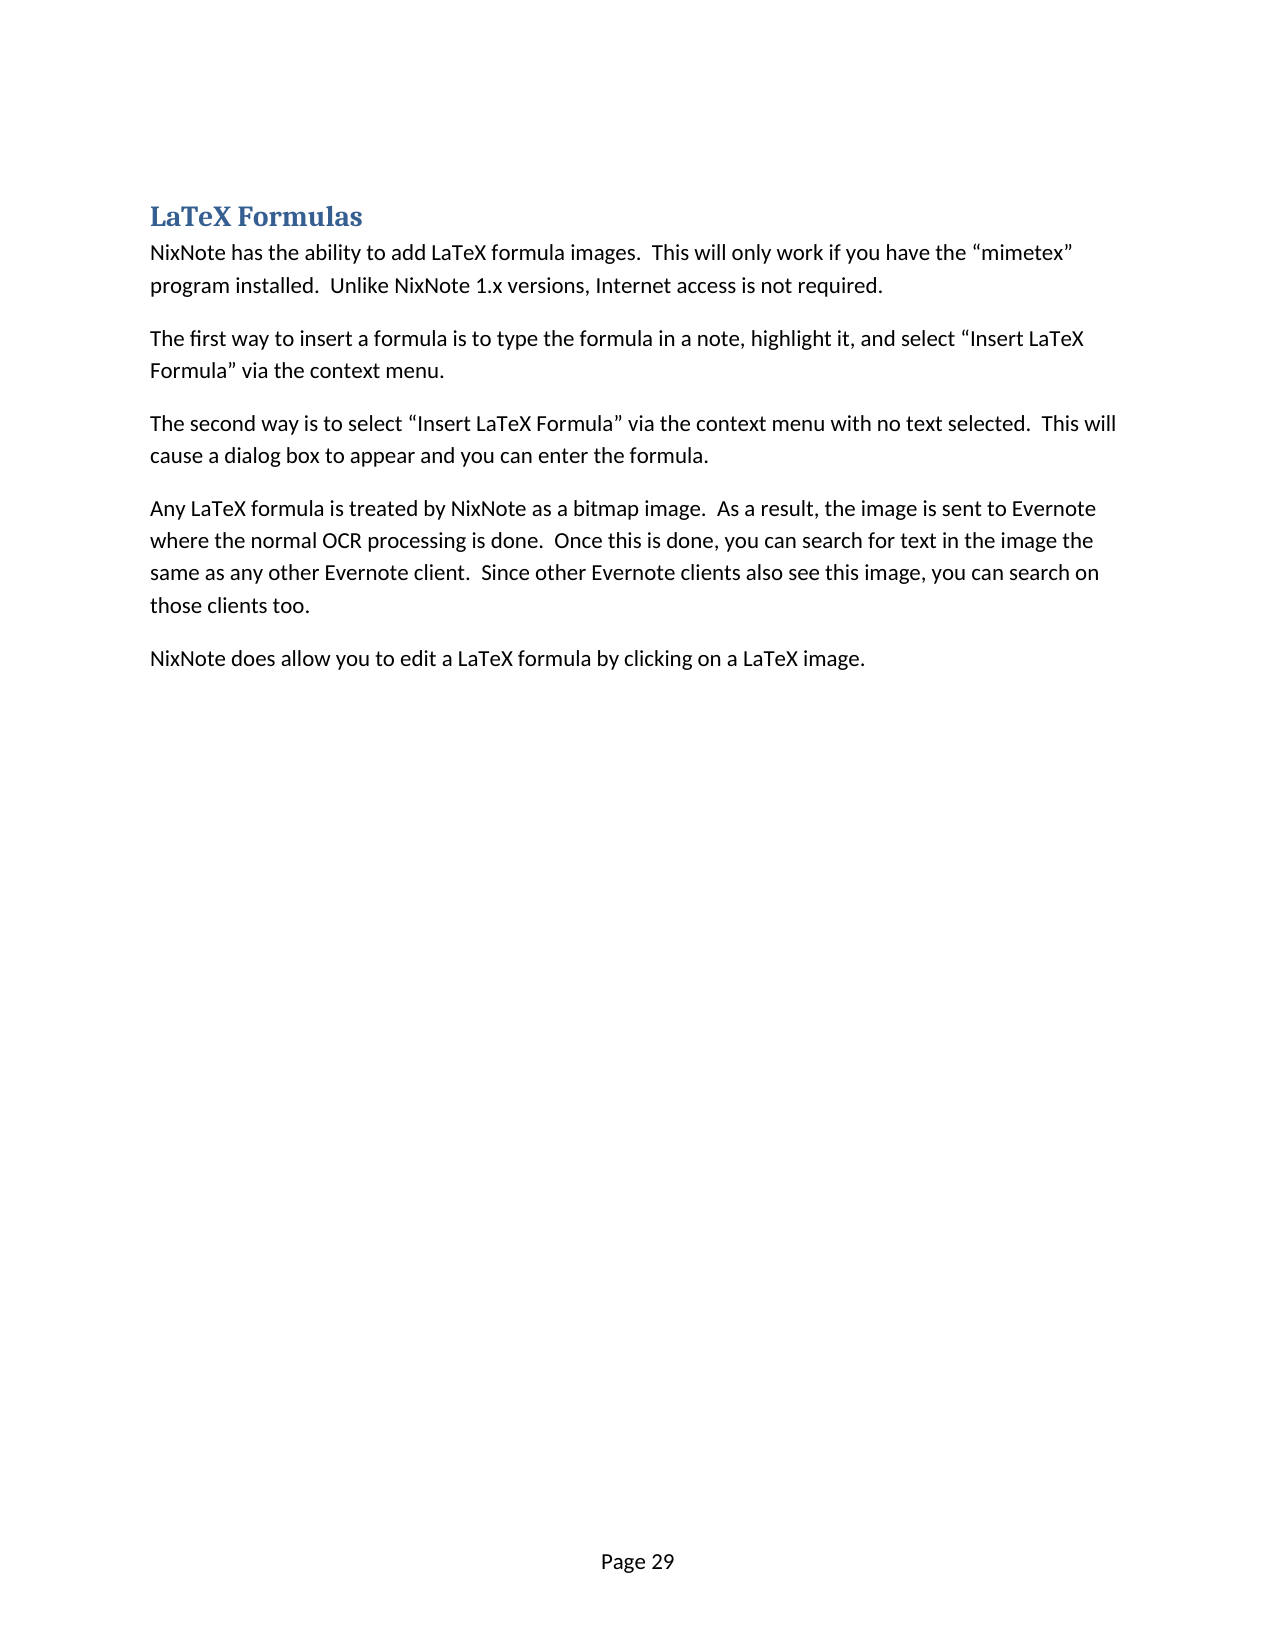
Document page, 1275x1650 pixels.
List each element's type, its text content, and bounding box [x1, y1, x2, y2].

text The first way to insert a formula is to type the formula in a note, highlight it, and select “Insert LaTeX Formula” via the context menu. [150, 324, 1125, 384]
text NixNote does allow you to edit a LaTeX formula by clicking on a LaTeX image. [150, 644, 1125, 672]
subtitle LaTeX Formulas [150, 200, 1125, 233]
text Any LaTeX formula is treated by NixNote as a bitmap image. As a result, the image is sent to Evernote where the normal OCR processing is done. Once this is done, you can search for text in the image the same as any other Evernote client. Since other Evernote clients also see this image, you can search on those clients too. [150, 494, 1125, 619]
text The second way is to select “Insert LaTeX Formula” via the context menu with no text selected. This will cause a dialog box to appear and you can enter the formula. [150, 409, 1125, 469]
text NixNote has the ability to add LaTeX formula images. This will only work if you have the “mimetex” program installed. Unlike NixNote 1.x versions, Internet access is not required. [150, 238, 1125, 299]
